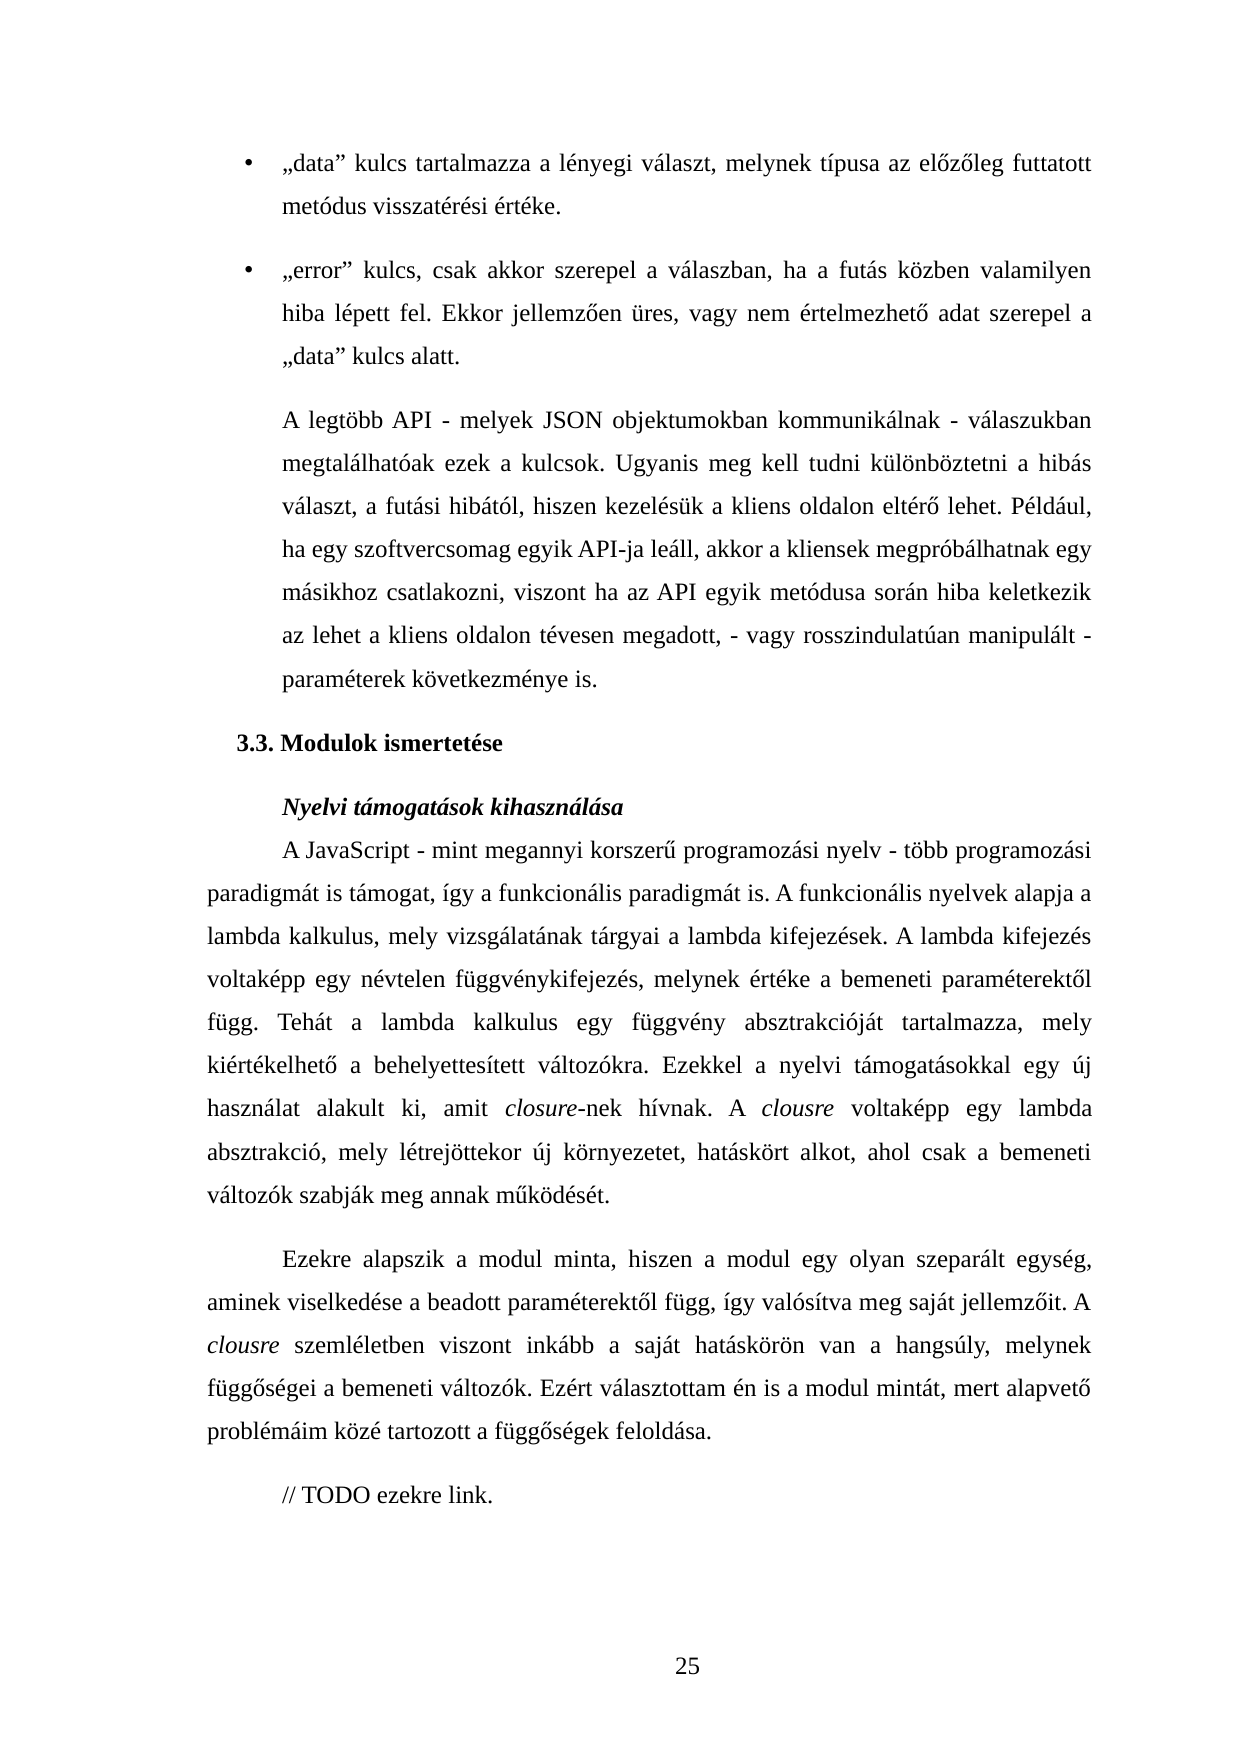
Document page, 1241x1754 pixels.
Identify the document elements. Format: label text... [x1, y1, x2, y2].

subtitle 3.3. Modulok ismertetése [207, 728, 1092, 756]
list „data” kulcs tartalmazza a lényegi választ, melynek típusa az előzőleg futtatott metódus visszatérési értéke. [244, 148, 1092, 219]
text A JavaScript - mint megannyi korszerű programozási nyelv - több programozási paradigmát is támogat, így a funkcionális paradigmát is. A funkcionális nyelvek alapja a lambda kalkulus, mely vizsgálatának tárgyai a lambda kifejezések. A lambda kifejezés voltaképp egy névtelen függvénykifejezés, melynek értéke a bemeneti paraméterektől függ. Tehát a lambda kalkulus egy függvény absztrakcióját tartalmazza, mely kiértékelhető a behelyettesített változókra. Ezekkel a nyelvi támogatásokkal egy új használat alakult ki, amit closure-nek hívnak. A clousre voltaképp egy lambda absztrakció, mely létrejöttekor új környezetet, hatáskört alkot, ahol csak a bemeneti változók szabják meg annak működését. [207, 835, 1092, 1208]
text // TODO ezekre link. [207, 1480, 1092, 1509]
list A legtöbb API - melyek JSON objektumokban kommunikálnak - válaszukban megtalálhatóak ezek a kulcsok. Ugyanis meg kell tudni különböztetni a hibás választ, a futási hibától, hiszen kezelésük a kliens oldalon eltérő lehet. Például, ha egy szoftvercsomag egyik API-ja leáll, akkor a kliensek megpróbálhatnak egy másikhoz csatlakozni, viszont ha az API egyik metódusa során hiba keletkezik az lehet a kliens oldalon tévesen megadott, - vagy rosszindulatúan manipulált - paraméterek következménye is. [244, 405, 1092, 692]
subtitle Nyelvi támogatások kihasználása [244, 792, 1092, 820]
text Ezekre alapszik a modul minta, hiszen a modul egy olyan szeparált egység, aminek viselkedése a beadott paraméterektől függ, így valósítva meg saját jellemzőit. A clousre szemléletben viszont inkább a saját hatáskörön van a hangsúly, melynek függőségei a bemeneti változók. Ezért választottam én is a modul mintát, mert alapvető problémáim közé tartozott a függőségek feloldása. [207, 1244, 1092, 1445]
list „error” kulcs, csak akkor szerepel a válaszban, ha a futás közben valamilyen hiba lépett fel. Ekkor jellemzően üres, vagy nem értelmezhető adat szerepel a „data” kulcs alatt. [244, 255, 1092, 370]
